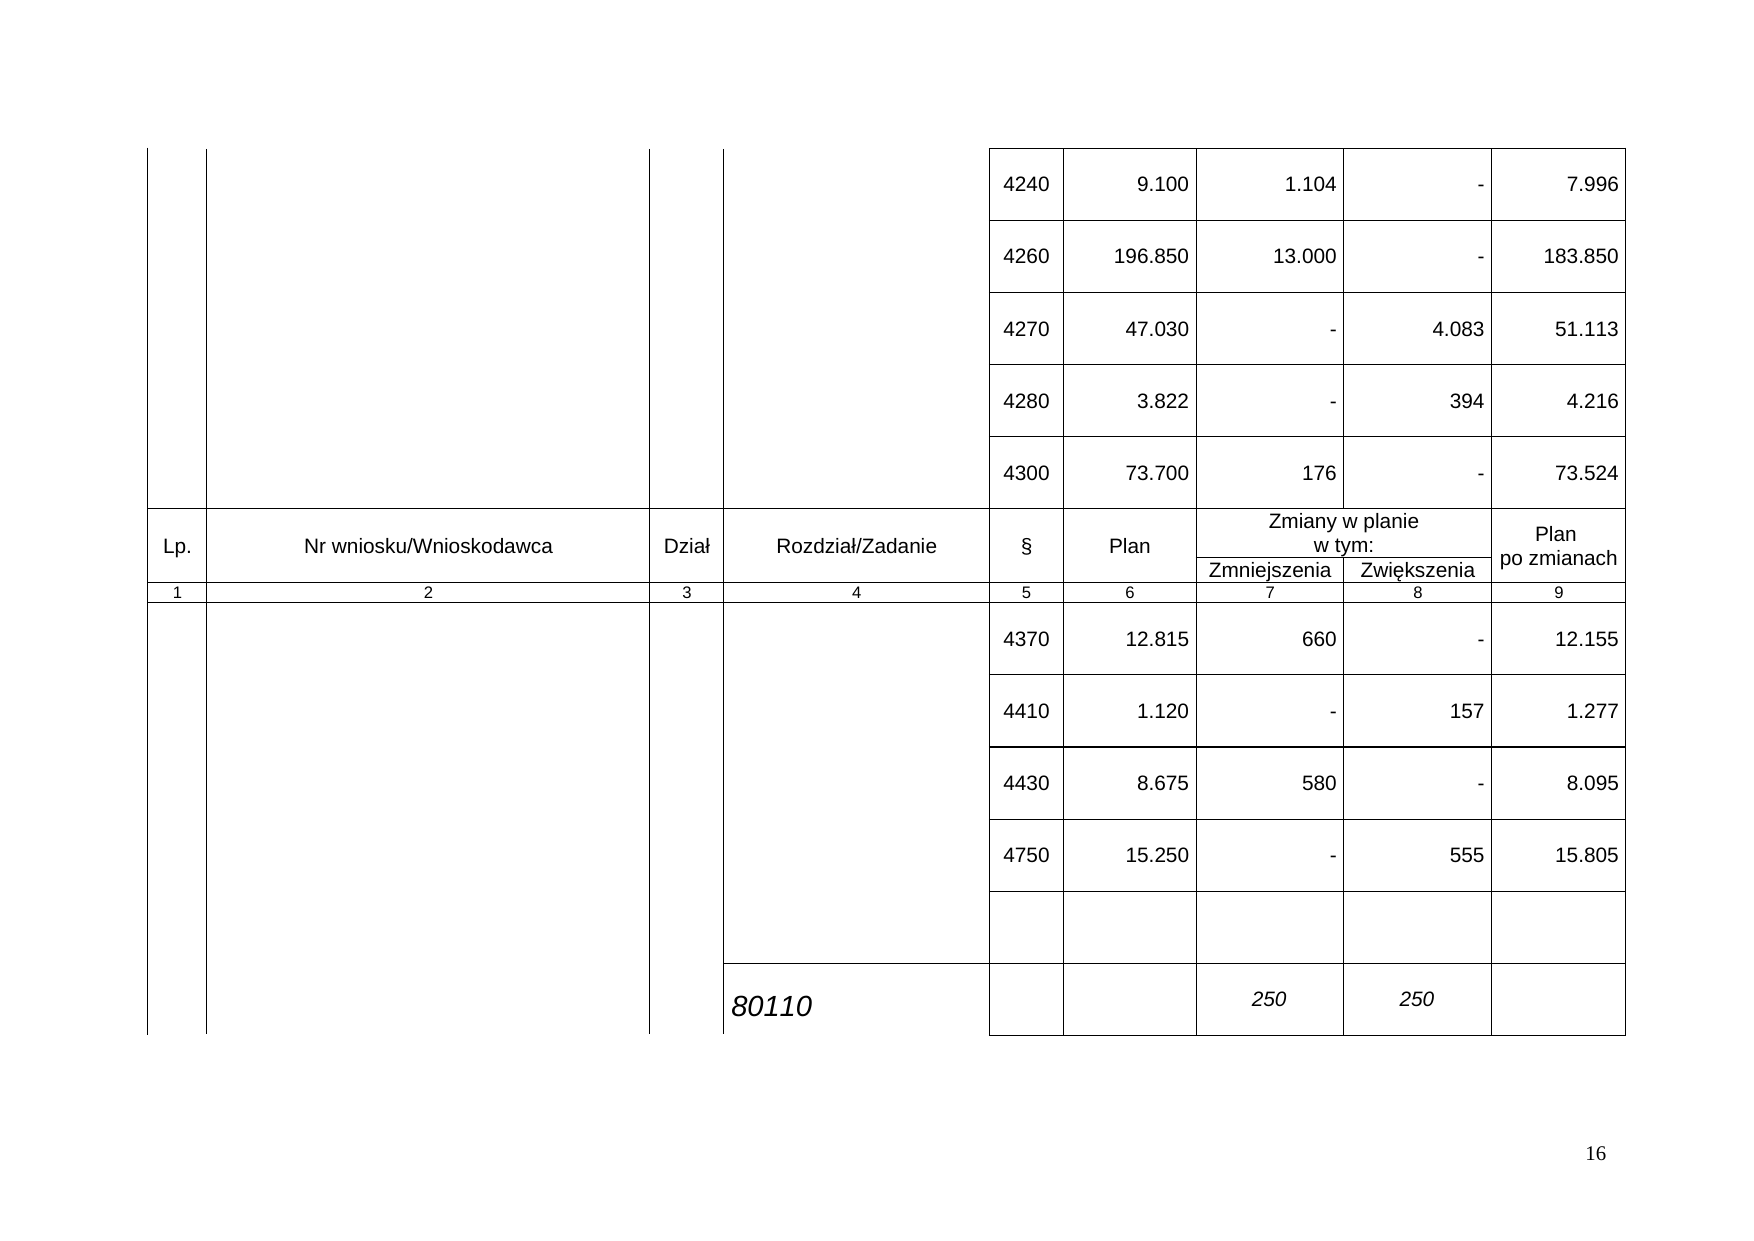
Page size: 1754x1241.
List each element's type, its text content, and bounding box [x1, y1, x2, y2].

table_cell [207, 746, 649, 818]
table_cell [650, 292, 723, 364]
table_cell - [1197, 365, 1343, 436]
table_cell 4280 [990, 365, 1063, 436]
table_cell 555 [1344, 820, 1491, 891]
table_cell [207, 148, 649, 220]
table_cell 580 [1197, 748, 1343, 818]
table_cell - [1344, 748, 1491, 818]
table_cell [148, 148, 206, 220]
table_cell [650, 746, 723, 818]
table_cell [724, 292, 989, 364]
table_cell - [1344, 437, 1491, 508]
table_cell [1344, 892, 1491, 963]
table_cell [148, 819, 206, 891]
table_cell 5 [990, 583, 1063, 602]
table_cell [207, 674, 649, 746]
table_cell 4.083 [1344, 293, 1491, 364]
table_cell 1.104 [1197, 149, 1343, 220]
table_cell [724, 436, 989, 508]
table_cell 7.996 [1492, 149, 1625, 220]
table_cell Dział [650, 509, 723, 582]
table_cell 51.113 [1492, 293, 1625, 364]
table_cell 15.250 [1064, 820, 1196, 891]
table_cell 47.030 [1064, 293, 1196, 364]
table_cell [724, 891, 989, 963]
table_cell 7 [1197, 583, 1343, 602]
table_cell [207, 364, 649, 436]
table_cell [148, 292, 206, 364]
table_cell - [1344, 149, 1491, 220]
table_cell Lp. [148, 509, 206, 582]
table_cell 12.155 [1492, 603, 1625, 674]
table_cell 73.524 [1492, 437, 1625, 508]
table_cell [724, 674, 989, 746]
table_cell [207, 891, 649, 963]
table_cell [1064, 892, 1196, 963]
table_cell [650, 674, 723, 746]
table_cell Nr wniosku/Wnioskodawca [207, 509, 649, 582]
table_cell [148, 963, 207, 1035]
table_cell 3 [650, 583, 723, 602]
table_cell [1064, 964, 1196, 1035]
table_cell - [1344, 603, 1491, 674]
table_cell 15.805 [1492, 820, 1625, 891]
table_cell [650, 603, 723, 674]
table_cell 4300 [990, 437, 1063, 508]
table_cell 196.850 [1064, 221, 1196, 292]
table_cell 1.120 [1064, 675, 1196, 746]
table_cell [148, 746, 206, 818]
table_cell Zmniejszenia [1197, 558, 1343, 582]
table_cell [724, 220, 989, 292]
table_cell 157 [1344, 675, 1491, 746]
table_cell [1197, 892, 1343, 963]
table_cell 80110 [724, 964, 989, 1035]
table_cell 4410 [990, 675, 1063, 746]
table_cell 8 [1344, 583, 1491, 602]
table_cell Zwiększenia [1344, 558, 1491, 582]
table_cell [724, 746, 989, 818]
table_cell 183.850 [1492, 221, 1625, 292]
table_cell [724, 603, 989, 674]
table_cell [148, 436, 206, 508]
table_cell [990, 964, 1063, 1035]
table_cell 2 [207, 583, 649, 602]
table_cell [724, 148, 989, 220]
table_cell [1492, 964, 1625, 1035]
table_cell 660 [1197, 603, 1343, 674]
table_cell 1.277 [1492, 675, 1625, 746]
table_cell 4260 [990, 221, 1063, 292]
table_cell [148, 674, 206, 746]
table_cell 8.675 [1064, 748, 1196, 818]
table_cell 176 [1197, 437, 1343, 508]
table_cell [650, 148, 723, 220]
table_cell 13.000 [1197, 221, 1343, 292]
table_cell - [1344, 221, 1491, 292]
table_header Zmiany w planie w tym: [1197, 509, 1491, 557]
table_cell [207, 963, 650, 1035]
table_cell 4240 [990, 149, 1063, 220]
table_cell [724, 364, 989, 436]
table_cell [148, 364, 206, 436]
table_cell [1492, 892, 1625, 963]
table_cell [650, 364, 723, 436]
table_cell 8.095 [1492, 748, 1625, 818]
table_cell Plan [1064, 509, 1196, 582]
table_cell [724, 819, 989, 891]
table_cell [207, 603, 649, 674]
table_cell 4270 [990, 293, 1063, 364]
table_cell [650, 891, 723, 963]
table_cell [207, 220, 649, 292]
table_cell [148, 603, 206, 674]
table_cell 73.700 [1064, 437, 1196, 508]
table_cell [207, 819, 649, 891]
table_cell [148, 220, 206, 292]
table_cell [650, 220, 723, 292]
table_cell [650, 819, 723, 891]
table_cell [207, 436, 649, 508]
table_cell 250 [1344, 964, 1491, 1035]
table_cell - [1197, 293, 1343, 364]
table_cell 4370 [990, 603, 1063, 674]
table_cell [650, 963, 724, 1035]
table_cell 4750 [990, 820, 1063, 891]
table_cell 1 [148, 583, 206, 602]
table_cell Plan po zmianach [1492, 509, 1625, 582]
table_cell 6 [1064, 583, 1196, 602]
table_cell 9.100 [1064, 149, 1196, 220]
table_cell 4.216 [1492, 365, 1625, 436]
table_cell [207, 292, 649, 364]
table_cell 4 [724, 583, 989, 602]
table_cell - [1197, 820, 1343, 891]
table_cell [650, 436, 723, 508]
table_cell 250 [1197, 964, 1343, 1035]
table_cell 9 [1492, 583, 1625, 602]
table_cell 394 [1344, 365, 1491, 436]
table_cell Rozdział/Zadanie [724, 509, 989, 582]
table_cell 12.815 [1064, 603, 1196, 674]
table_cell 3.822 [1064, 365, 1196, 436]
table_cell 4430 [990, 748, 1063, 818]
table_cell [990, 892, 1063, 963]
table_cell § [990, 509, 1063, 582]
table_cell [148, 891, 206, 963]
table_cell - [1197, 675, 1343, 746]
